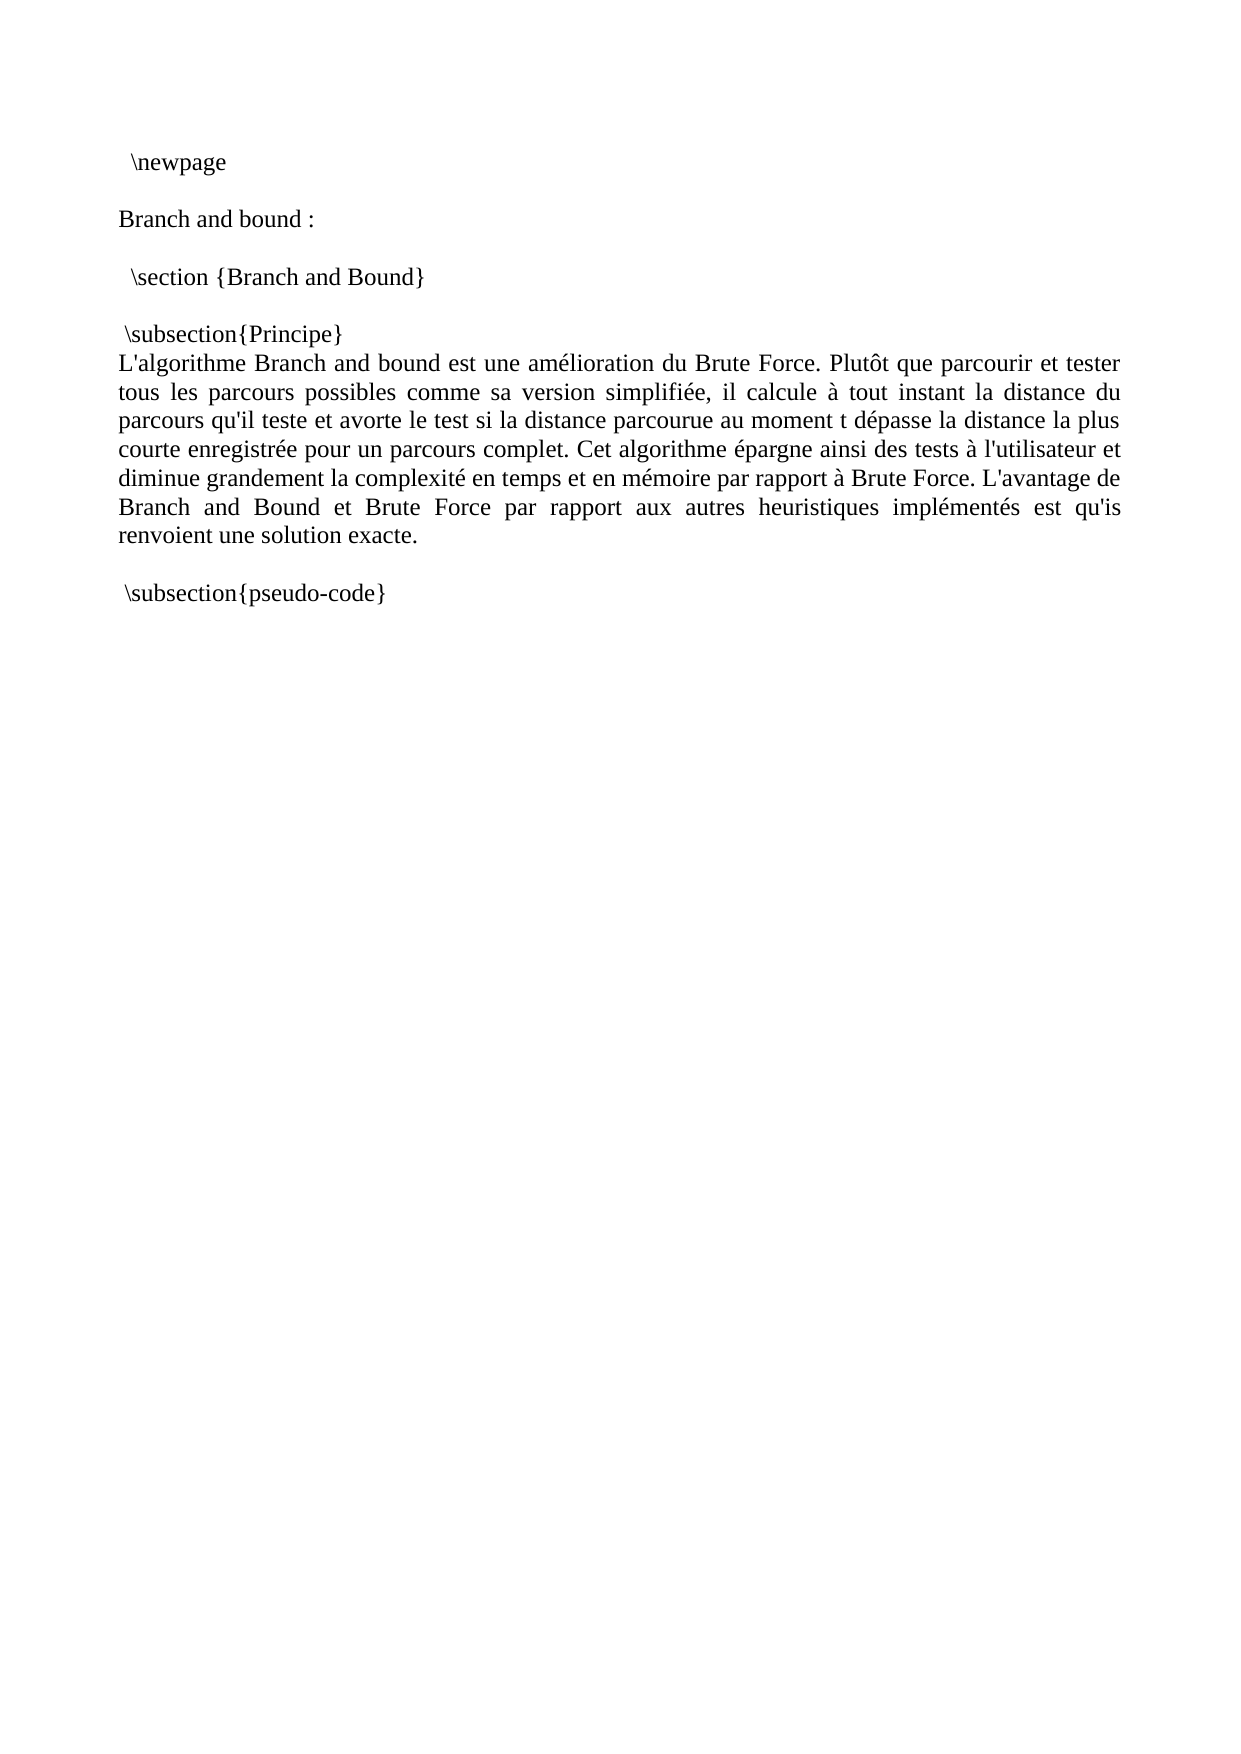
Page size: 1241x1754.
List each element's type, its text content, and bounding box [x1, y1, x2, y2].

text \subsection{pseudo-code} [118, 578, 1122, 607]
text \subsection{Principe} [118, 319, 1122, 348]
text \section {Branch and Bound} [118, 262, 1122, 291]
text \newpage [118, 147, 1122, 176]
text L'algorithme Branch and bound est une amélioration du Brute Force. Plutôt que parcourir et tester tous les parcours possibles comme sa version simplifiée, il calcule à tout instant la distance du parcours qu'il teste et avorte le test si la distance parcourue au moment t dépasse la distance la plus courte enregistrée pour un parcours complet. Cet algorithme épargne ainsi des tests à l'utilisateur et diminue grandement la complexité en temps et en mémoire par rapport à Brute Force. L'avantage de Branch and Bound et Brute Force par rapport aux autres heuristiques implémentés est qu'is renvoient une solution exacte. [118, 348, 1122, 549]
text Branch and bound : [118, 204, 1122, 233]
